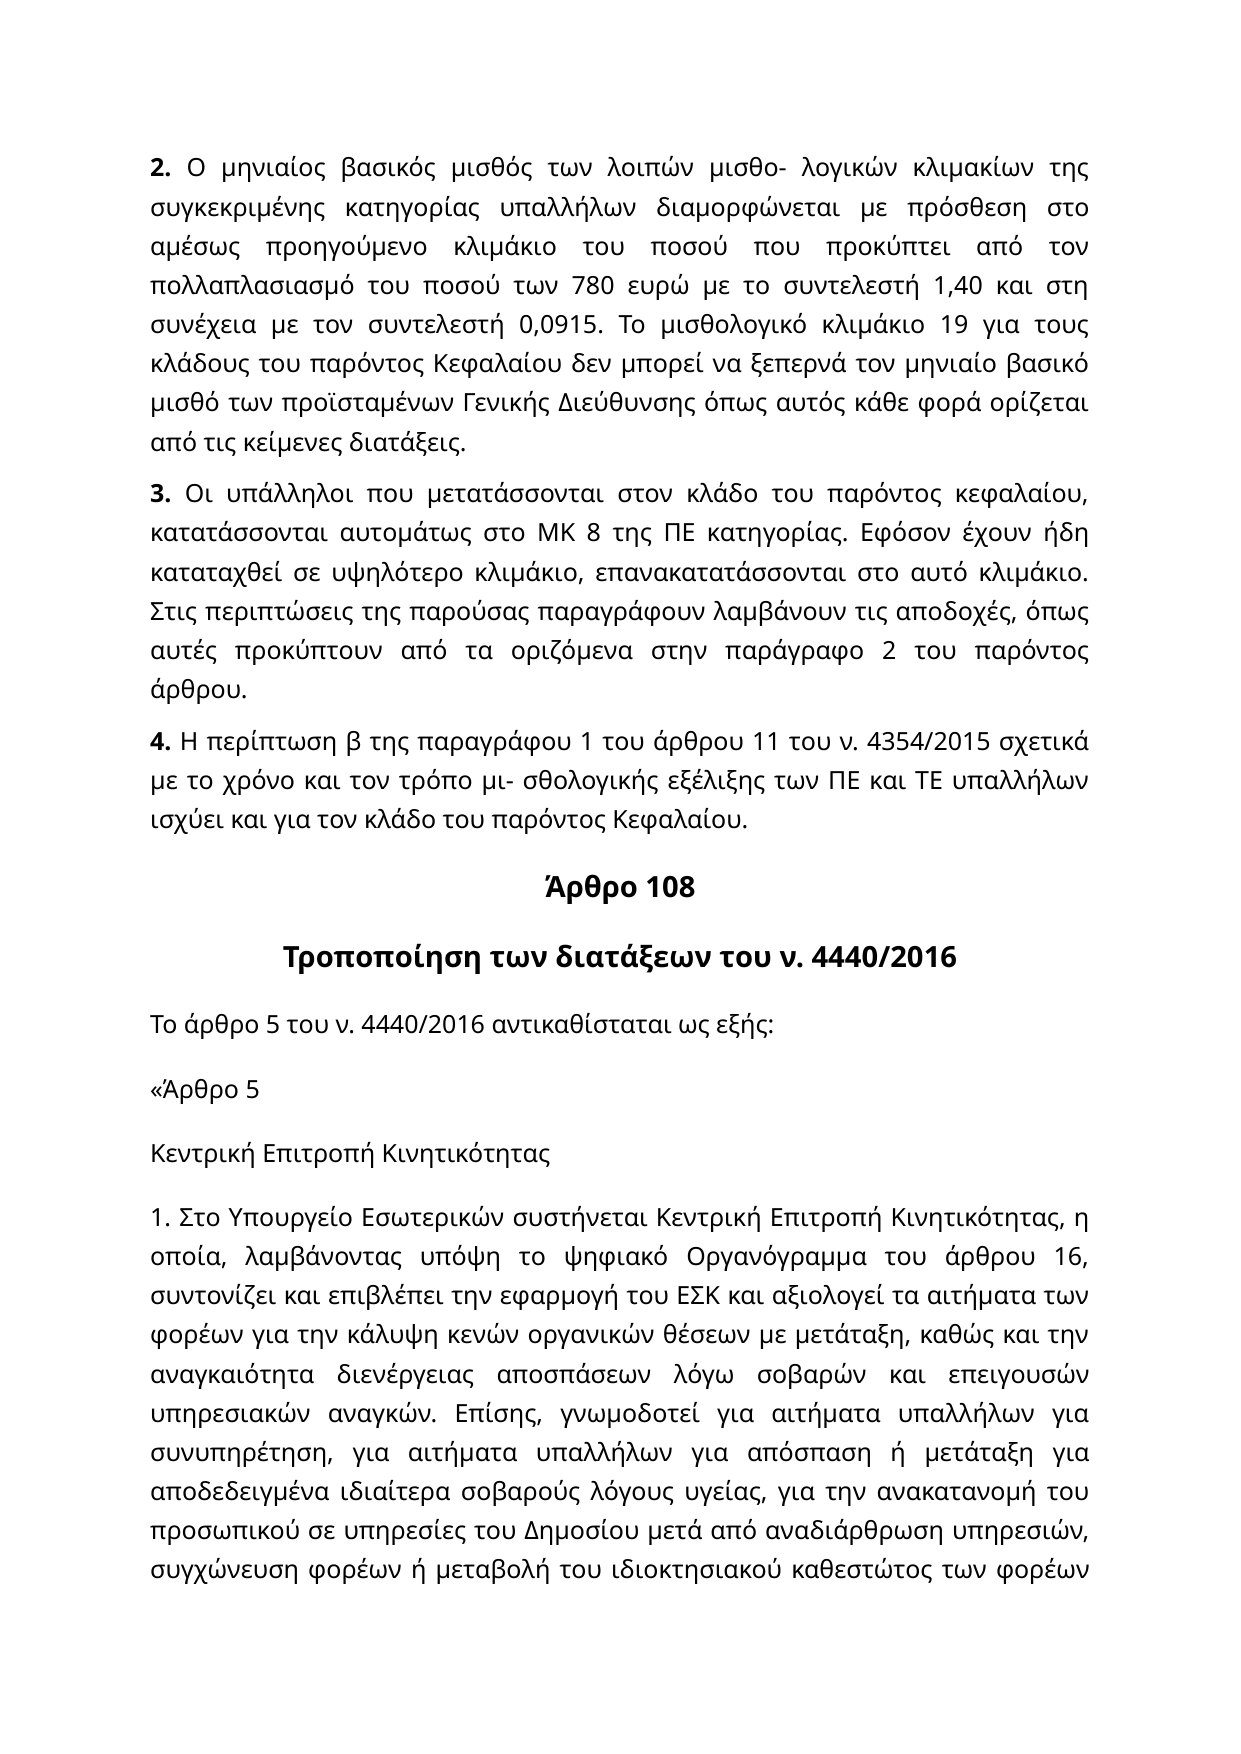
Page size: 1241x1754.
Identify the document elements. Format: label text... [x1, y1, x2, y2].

subtitle Άρθρο 108 [150, 866, 1090, 906]
text 3. Οι υπάλληλοι που μετατάσσονται στον κλάδο του παρόντος κεφαλαίου, κατατάσσονται αυτομάτως στο ΜΚ 8 της ΠΕ κατηγορίας. Εφόσον έχουν ήδη καταταχθεί σε υψηλότερο κλιμάκιο, επανακατατάσσονται στο αυτό κλιμάκιο. Στις περιπτώσεις της παρούσας παραγράφουν λαμβάνουν τις αποδοχές, όπως αυτές προκύπτουν από τα οριζόμενα στην παράγραφο 2 του παρόντος άρθρου. [150, 476, 1090, 706]
text Κεντρική Επιτροπή Κινητικότητας [150, 1135, 1090, 1169]
subtitle Τροποποίηση των διατάξεων του ν. 4440/2016 [150, 936, 1090, 976]
text «Άρθρο 5 [150, 1071, 1090, 1105]
text 1. Στο Υπουργείο Εσωτερικών συστήνεται Κεντρική Επιτροπή Κινητικότητας, η οποία, λαμβάνοντας υπόψη το ψηφιακό Οργανόγραμμα του άρθρου 16, συντονίζει και επιβλέπει την εφαρμογή του ΕΣΚ και αξιολογεί τα αιτήματα των φορέων για την κάλυψη κενών οργανικών θέσεων με μετάταξη, καθώς και την αναγκαιότητα διενέργειας αποσπάσεων λόγω σοβαρών και επειγουσών υπηρεσιακών αναγκών. Επίσης, γνωμοδοτεί για αιτήματα υπαλλήλων για συνυπηρέτηση, για αιτήματα υπαλλήλων για απόσπαση ή μετάταξη για αποδεδειγμένα ιδιαίτερα σοβαρούς λόγους υγείας, για την ανακατανομή του προσωπικού σε υπηρεσίες του Δημοσίου μετά από αναδιάρθρωση υπηρεσιών, συγχώνευση φορέων ή μεταβολή του ιδιοκτησιακού καθεστώτος των φορέων [150, 1199, 1090, 1586]
text 4. Η περίπτωση β της παραγράφου 1 του άρθρου 11 του ν. 4354/2015 σχετικά με το χρόνο και τον τρόπο μι- σθολογικής εξέλιξης των ΠΕ και ΤΕ υπαλλήλων ισχύει και για τον κλάδο του παρόντος Κεφαλαίου. [150, 723, 1090, 836]
text 2. Ο μηνιαίος βασικός μισθός των λοιπών μισθο- λογικών κλιμακίων της συγκεκριμένης κατηγορίας υπαλλήλων διαμορφώνεται με πρόσθεση στο αμέσως προηγούμενο κλιμάκιο του ποσού που προκύπτει από τον πολλαπλασιασμό του ποσού των 780 ευρώ με το συντελεστή 1,40 και στη συνέχεια με τον συντελεστή 0,0915. Το μισθολογικό κλιμάκιο 19 για τους κλάδους του παρόντος Κεφαλαίου δεν μπορεί να ξεπερνά τον μηνιαίο βασικό μισθό των προϊσταμένων Γενικής Διεύθυνσης όπως αυτός κάθε φορά ορίζεται από τις κείμενες διατάξεις. [150, 150, 1090, 458]
text Το άρθρο 5 του ν. 4440/2016 αντικαθίσταται ως εξής: [150, 1007, 1090, 1041]
